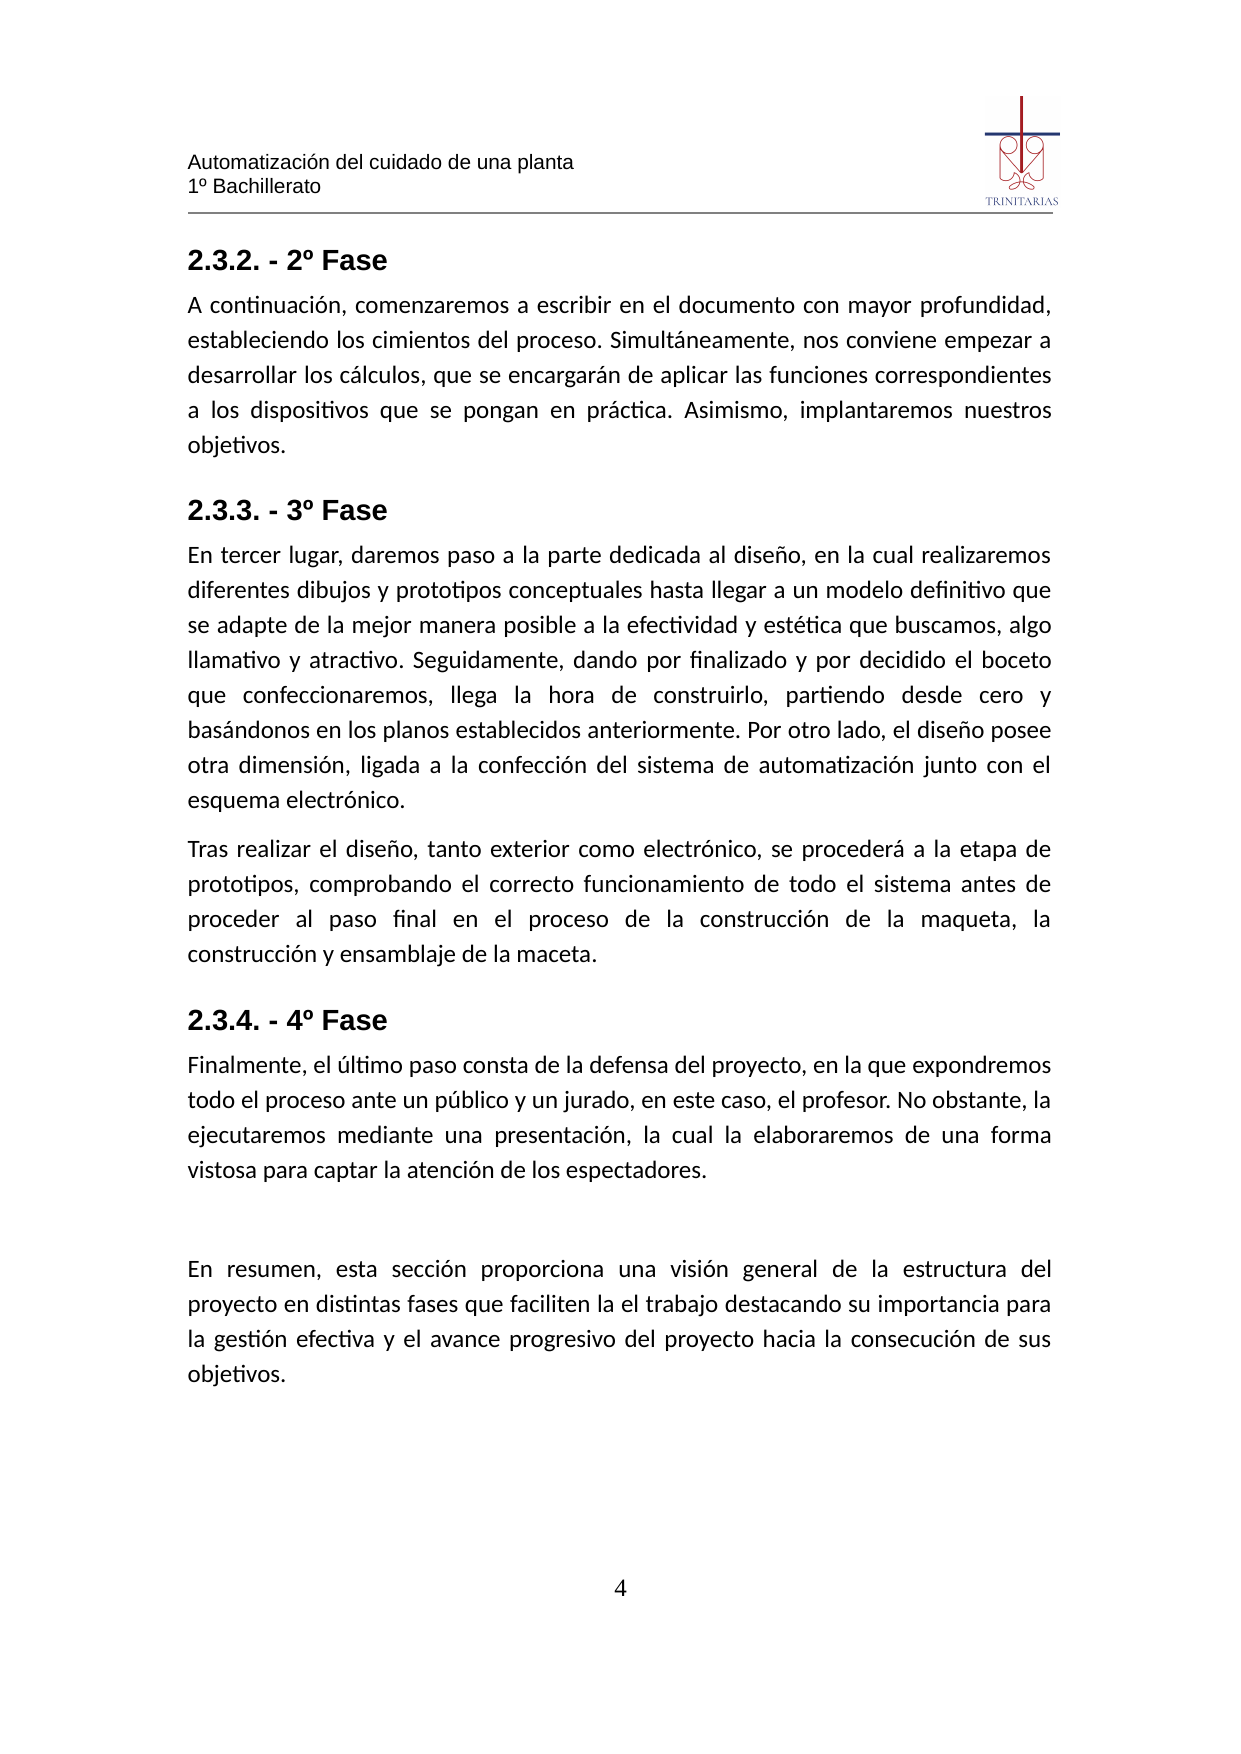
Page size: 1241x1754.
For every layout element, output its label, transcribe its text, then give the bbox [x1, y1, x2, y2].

subtitle 3º Fase [187, 493, 1053, 526]
text En tercer lugar, daremos paso a la parte dedicada al diseño, en la cual realizaremos diferentes dibujos y prototipos conceptuales hasta llegar a un modelo definitivo que se adapte de la mejor manera posible a la efectividad y estética que buscamos, algo llamativo y atractivo. Seguidamente, dando por finalizado y por decidido el boceto que confeccionaremos, llega la hora de construirlo, partiendo desde cero y basándonos en los planos establecidos anteriormente. Por otro lado, el diseño posee otra dimensión, ligada a la confección del sistema de automatización junto con el esquema electrónico. [187, 539, 1053, 814]
subtitle 2º Fase [187, 243, 1053, 276]
subtitle 4º Fase [187, 1003, 1053, 1036]
text Tras realizar el diseño, tanto exterior como electrónico, se procederá a la etapa de prototipos, comprobando el correcto funcionamiento de todo el sistema antes de proceder al paso final en el proceso de la construcción de la maqueta, la construcción y ensamblaje de la maceta. [187, 833, 1053, 969]
text En resumen, esta sección proporciona una visión general de la estructura del proyecto en distintas fases que faciliten la el trabajo destacando su importancia para la gestión efectiva y el avance progresivo del proyecto hacia la consecución de sus objetivos. [187, 1253, 1053, 1388]
picture [984, 96, 1061, 208]
text A continuación, comenzaremos a escribir en el documento con mayor profundidad, estableciendo los cimientos del proceso. Simultáneamente, nos conviene empezar a desarrollar los cálculos, que se encargarán de aplicar las funciones correspondientes a los dispositivos que se pongan en práctica. Asimismo, implantaremos nuestros objetivos. [187, 289, 1053, 459]
text Finalmente, el último paso consta de la defensa del proyecto, en la que expondremos todo el proceso ante un público y un jurado, en este caso, el profesor. No obstante, la ejecutaremos mediante una presentación, la cual la elaboraremos de una forma vistosa para captar la atención de los espectadores. [187, 1049, 1053, 1184]
